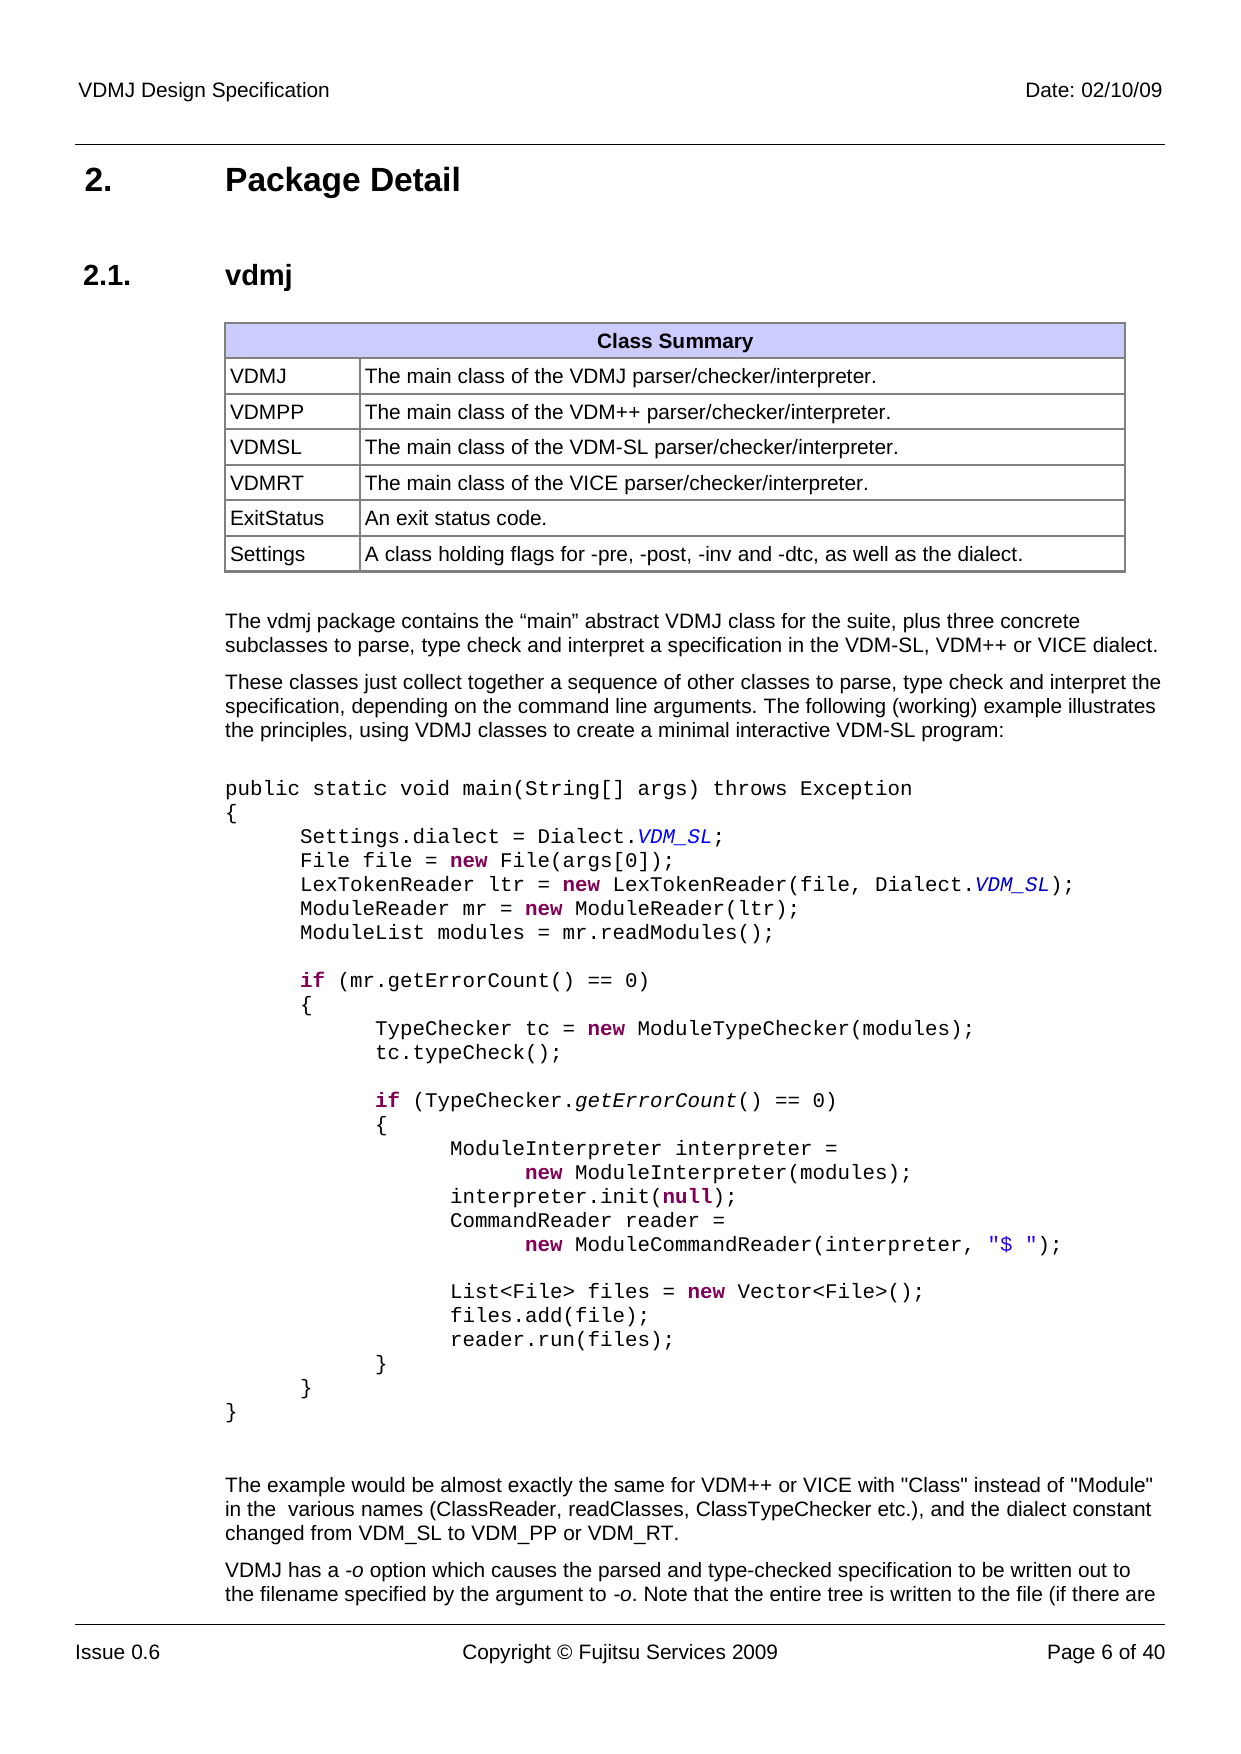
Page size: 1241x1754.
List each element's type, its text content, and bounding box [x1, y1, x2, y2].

text CommandReader reader = [225, 1209, 1165, 1233]
text { [225, 802, 1165, 826]
text ModuleInterpreter interpreter = [225, 1138, 1165, 1162]
table_cell VDMSL [226, 430, 359, 464]
table_cell An exit status code. [361, 501, 1124, 535]
text files.add(file); [225, 1305, 1165, 1329]
text The vdmj package contains the “main” abstract VDMJ class for the suite, plus three concrete subclasses to parse, type check and interpret a specification in the VDM-SL, VDM++ or VICE dialect. [225, 609, 1165, 657]
text if (TypeChecker.getErrorCount() == 0) [225, 1090, 1165, 1114]
table_cell VDMJ [226, 359, 359, 393]
text if (mr.getErrorCount() == 0) [225, 970, 1165, 994]
text reader.run(files); [225, 1329, 1165, 1353]
text public static void main(String[] args) throws Exception [225, 778, 1165, 802]
text File file = new File(args[0]); [225, 850, 1165, 874]
text VDMJ has a -o option which causes the parsed and type-checked specification to be written out to the filename specified by the argument to -o. Note that the entire tree is written to the file (if there are [225, 1558, 1165, 1606]
table_cell The main class of the VDMJ parser/checker/interpreter. [361, 359, 1124, 393]
text LexTokenReader ltr = new LexTokenReader(file, Dialect.VDM_SL); [225, 874, 1165, 898]
text new ModuleCommandReader(interpreter, "$ "); [225, 1233, 1165, 1257]
table_cell A class holding flags for -pre, -post, -inv and -dtc, as well as the dialect. [361, 537, 1124, 570]
table_cell VDMPP [226, 395, 359, 428]
text } [225, 1401, 1165, 1425]
text } [225, 1377, 1165, 1401]
table_header Class Summary [226, 324, 1124, 357]
text interpreter.init(null); [225, 1186, 1165, 1209]
subtitle vdmj [75, 258, 1165, 292]
table_cell Settings [226, 537, 359, 570]
table_cell The main class of the VICE parser/checker/interpreter. [361, 466, 1124, 499]
table_cell The main class of the VDM++ parser/checker/interpreter. [361, 395, 1124, 428]
text The example would be almost exactly the same for VDM++ or VICE with "Class" instead of "Module" in the various names (ClassReader, readClasses, ClassTypeChecker etc.), and the dialect constant changed from VDM_SL to VDM_PP or VDM_RT. [225, 1473, 1165, 1545]
text { [225, 994, 1165, 1018]
text } [225, 1353, 1165, 1377]
text TypeChecker tc = new ModuleTypeChecker(modules); [225, 1018, 1165, 1042]
text ModuleReader mr = new ModuleReader(ltr); [225, 898, 1165, 922]
table_cell VDMRT [226, 466, 359, 499]
text List<File> files = new Vector<File>(); [225, 1281, 1165, 1305]
text new ModuleInterpreter(modules); [225, 1162, 1165, 1186]
table_cell The main class of the VDM-SL parser/checker/interpreter. [361, 430, 1124, 464]
table_cell ExitStatus [226, 501, 359, 535]
subtitle Package Detail [75, 160, 1165, 198]
text These classes just collect together a sequence of other classes to parse, type check and interpret the specification, depending on the command line arguments. The following (working) example illustrates the principles, using VDMJ classes to create a minimal interactive VDM-SL program: [225, 670, 1165, 742]
text Settings.dialect = Dialect.VDM_SL; [225, 826, 1165, 850]
text tc.typeCheck(); [225, 1042, 1165, 1066]
text { [225, 1114, 1165, 1138]
text ModuleList modules = mr.readModules(); [225, 922, 1165, 946]
